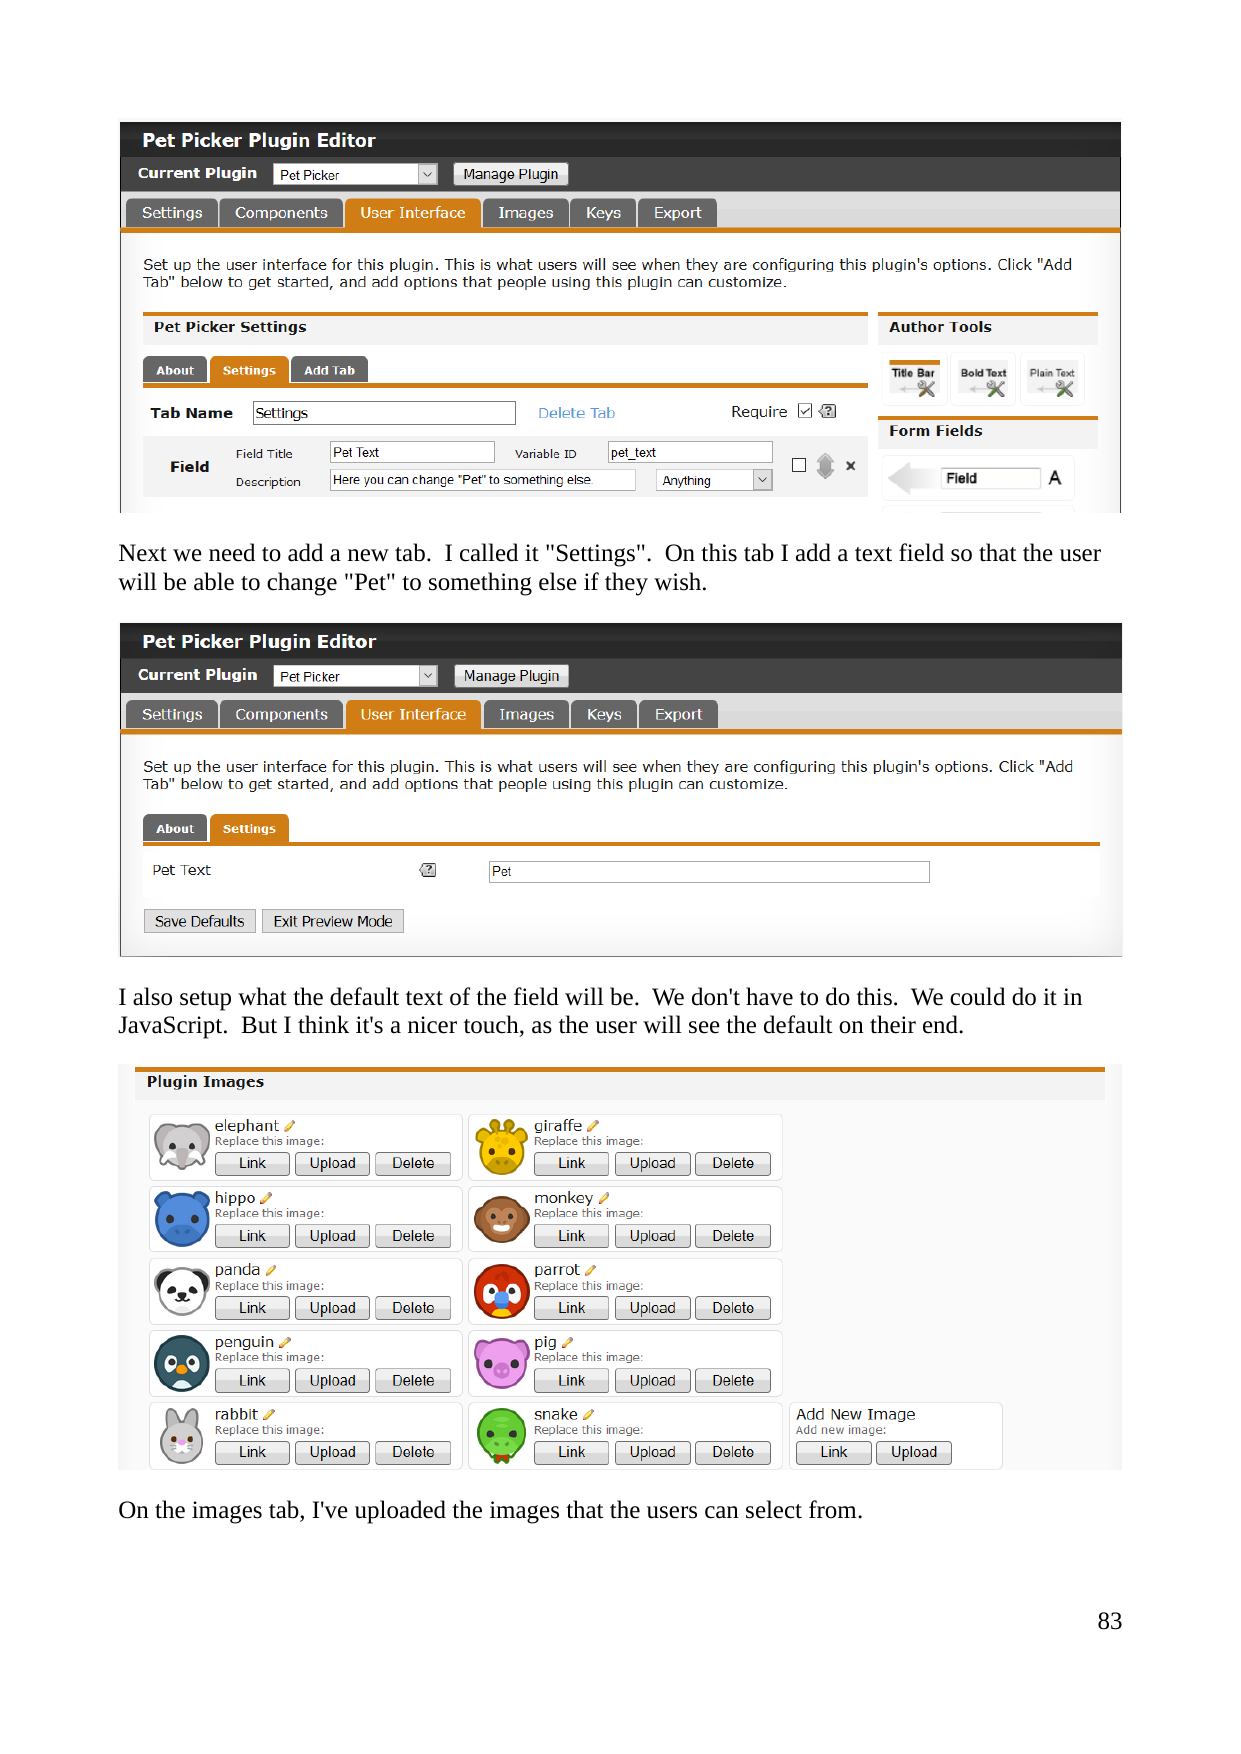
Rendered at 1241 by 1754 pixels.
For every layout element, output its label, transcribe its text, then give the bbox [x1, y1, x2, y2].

text Next we need to add a new tab. I called it "Settings". On this tab I add a text field so that the user will be able to change "Pet" to something else if they wish. [118, 538, 1122, 595]
picture [118, 621, 1123, 957]
picture [118, 1064, 1123, 1470]
text I also setup what the default text of the field will be. We don't have to do this. We could do it in JavaScript. But I think it's a nicer touch, as the user will see the default on their end. [118, 982, 1122, 1039]
text On the images tab, I've uploaded the images that the users can select from. [118, 1495, 1122, 1524]
picture [118, 118, 1123, 513]
